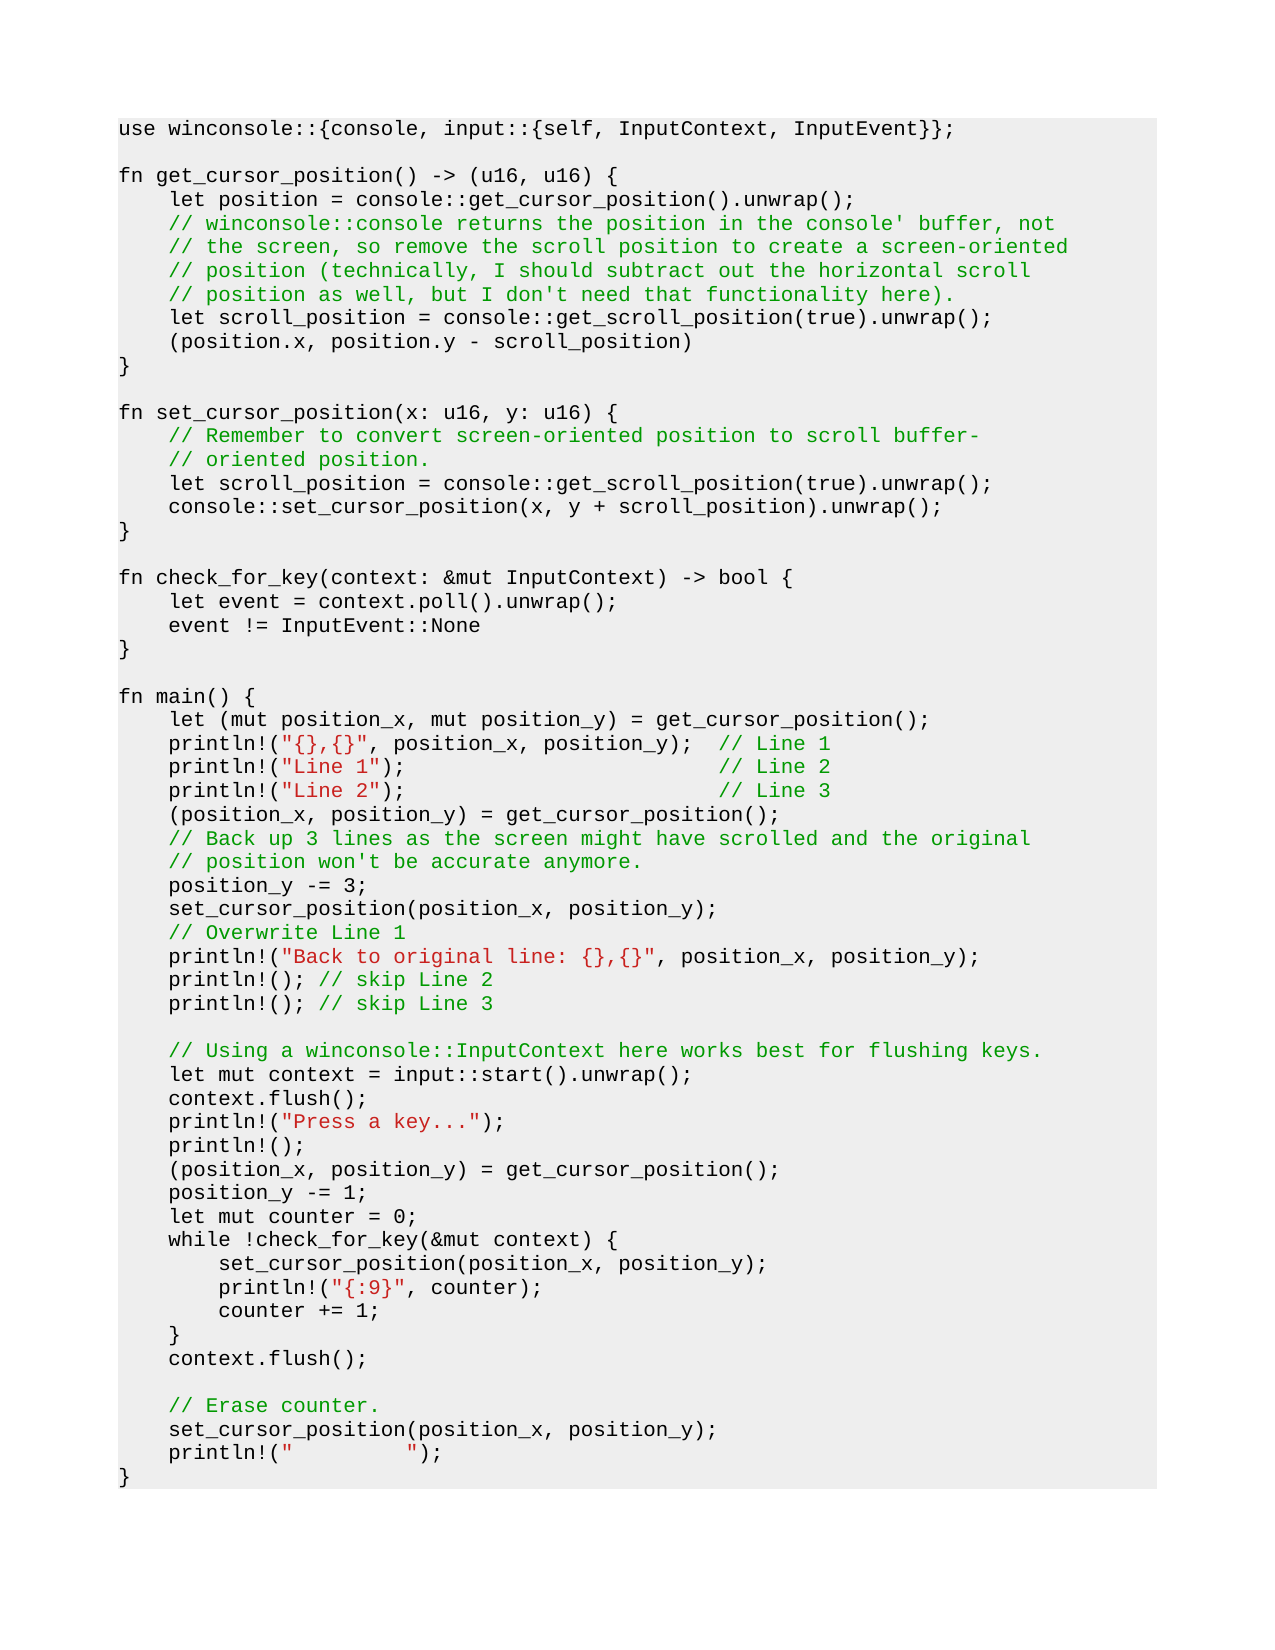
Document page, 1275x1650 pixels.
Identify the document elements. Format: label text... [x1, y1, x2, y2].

text let position = console::get_cursor_position().unwrap(); [118, 189, 1157, 213]
text context.flush(); [118, 1348, 1157, 1371]
text // Using a winconsole::InputContext here works best for flushing keys. [118, 1040, 1157, 1064]
text // position (technically, I should subtract out the horizontal scroll [118, 260, 1157, 284]
text event != InputEvent::None [118, 615, 1157, 638]
text (position.x, position.y - scroll_position) [118, 331, 1157, 354]
text } [118, 1466, 1157, 1489]
text let mut counter = 0; [118, 1206, 1157, 1229]
text println!("{},{}", position_x, position_y); // Line 1 [118, 733, 1157, 757]
text fn check_for_key(context: &mut InputContext) -> bool { [118, 567, 1157, 591]
text // winconsole::console returns the position in the console' buffer, not [118, 213, 1157, 236]
text (position_x, position_y) = get_cursor_position(); [118, 804, 1157, 827]
text } [118, 638, 1157, 662]
text fn get_cursor_position() -> (u16, u16) { [118, 165, 1157, 189]
text // the screen, so remove the scroll position to create a screen-oriented [118, 236, 1157, 260]
text let mut context = input::start().unwrap(); [118, 1064, 1157, 1088]
text println!(); [118, 1135, 1157, 1158]
text println!("Line 2"); // Line 3 [118, 780, 1157, 804]
text position_y -= 1; [118, 1182, 1157, 1206]
text console::set_cursor_position(x, y + scroll_position).unwrap(); [118, 496, 1157, 520]
text println!("Press a key..."); [118, 1111, 1157, 1135]
text // position won't be accurate anymore. [118, 851, 1157, 875]
text counter += 1; [118, 1300, 1157, 1324]
text (position_x, position_y) = get_cursor_position(); [118, 1158, 1157, 1182]
text // Remember to convert screen-oriented position to scroll buffer- [118, 426, 1157, 449]
text println!(); // skip Line 2 [118, 969, 1157, 993]
text fn set_cursor_position(x: u16, y: u16) { [118, 402, 1157, 426]
text // Overwrite Line 1 [118, 922, 1157, 946]
text set_cursor_position(position_x, position_y); [118, 898, 1157, 922]
text println!(" "); [118, 1442, 1157, 1466]
text println!("Back to original line: {},{}", position_x, position_y); [118, 946, 1157, 969]
text fn main() { [118, 686, 1157, 709]
text println!(); // skip Line 3 [118, 993, 1157, 1017]
text println!("Line 1"); // Line 2 [118, 757, 1157, 780]
text let (mut position_x, mut position_y) = get_cursor_position(); [118, 709, 1157, 733]
text } [118, 520, 1157, 544]
text } [118, 1324, 1157, 1348]
text } [118, 354, 1157, 378]
text use winconsole::{console, input::{self, InputContext, InputEvent}}; [118, 118, 1157, 142]
text while !check_for_key(&mut context) { [118, 1229, 1157, 1253]
text // Back up 3 lines as the screen might have scrolled and the original [118, 827, 1157, 851]
text let event = context.poll().unwrap(); [118, 591, 1157, 615]
text set_cursor_position(position_x, position_y); [118, 1419, 1157, 1442]
text // position as well, but I don't need that functionality here). [118, 284, 1157, 307]
text set_cursor_position(position_x, position_y); [118, 1253, 1157, 1277]
text let scroll_position = console::get_scroll_position(true).unwrap(); [118, 473, 1157, 496]
text // oriented position. [118, 449, 1157, 473]
text // Erase counter. [118, 1395, 1157, 1419]
text let scroll_position = console::get_scroll_position(true).unwrap(); [118, 307, 1157, 331]
text position_y -= 3; [118, 875, 1157, 898]
text context.flush(); [118, 1088, 1157, 1111]
text println!("{:9}", counter); [118, 1277, 1157, 1300]
